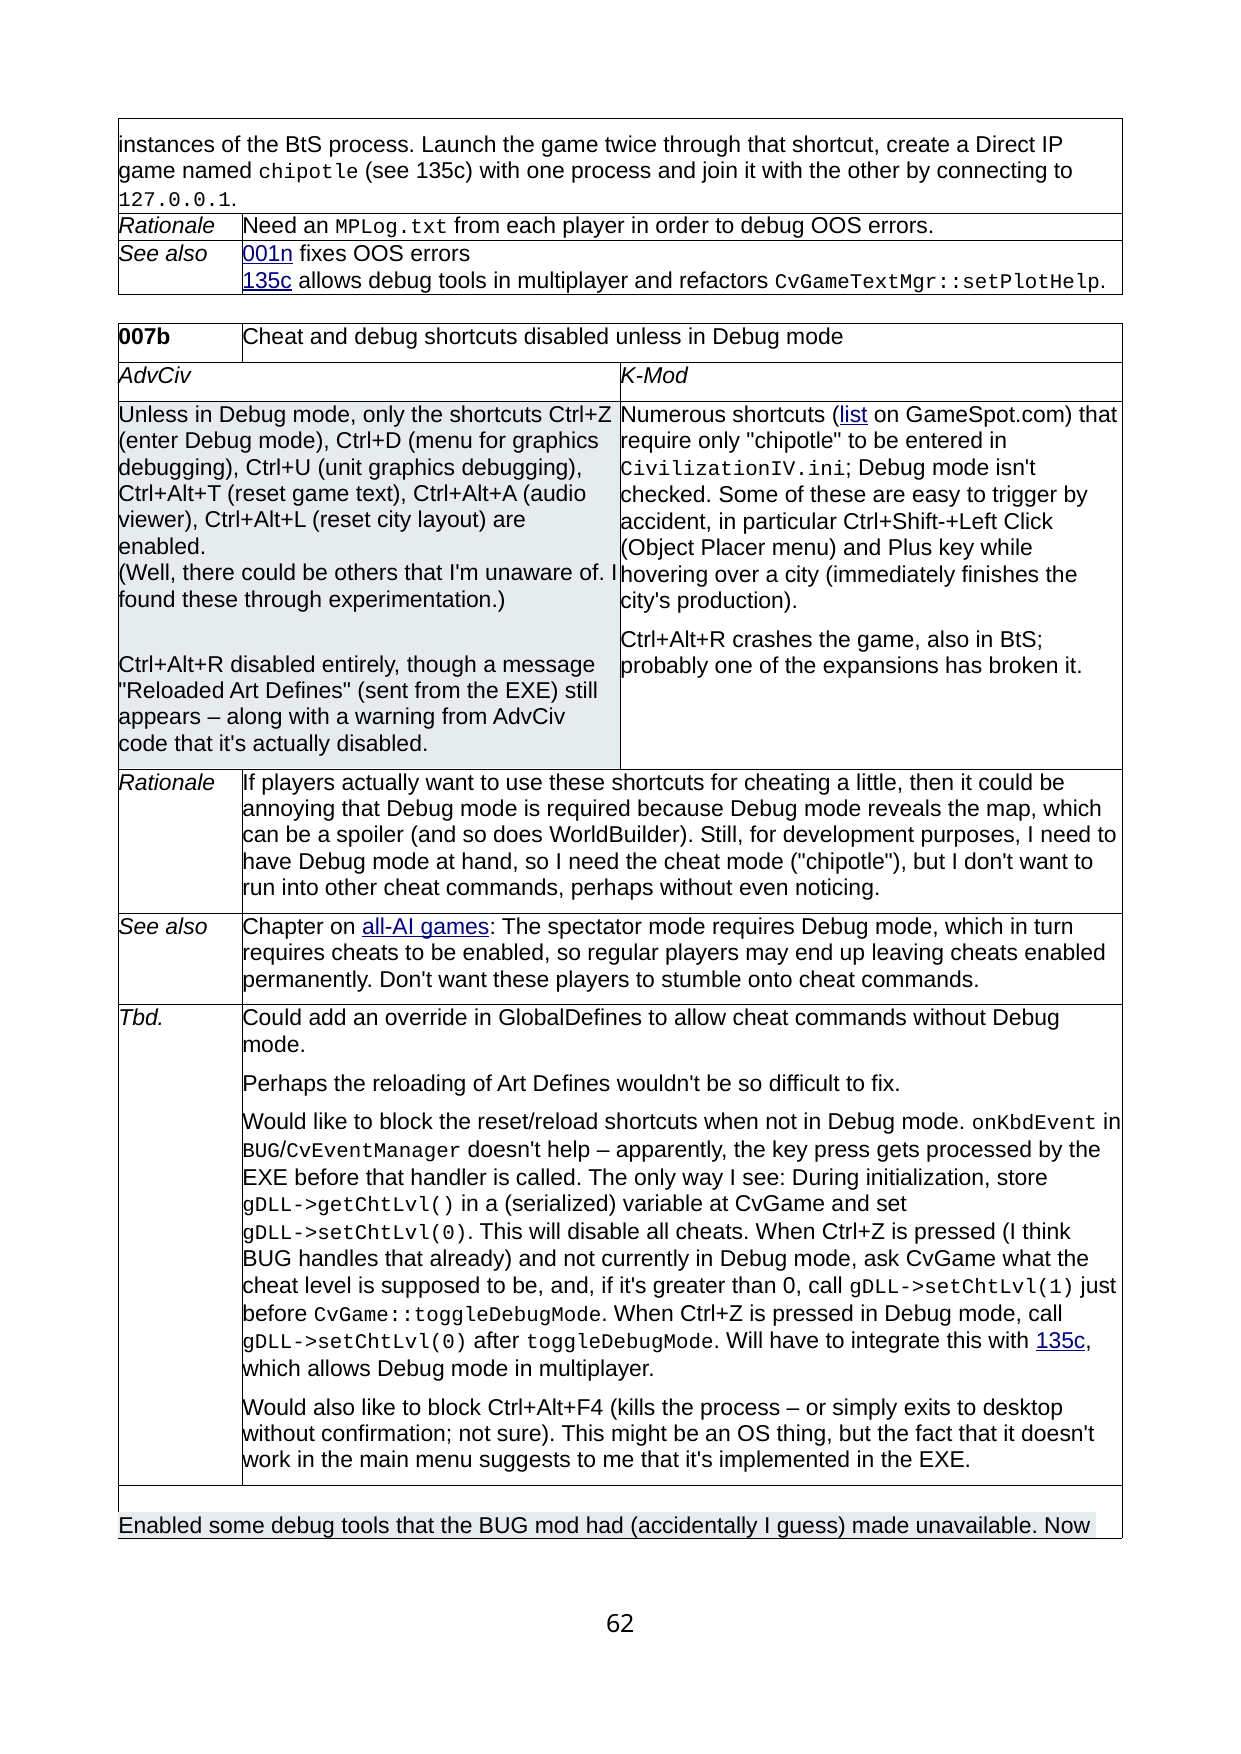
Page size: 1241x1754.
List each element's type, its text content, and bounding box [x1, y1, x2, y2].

table_cell Numerous shortcuts (list on GameSpot.com) that require only "chipotle" to be entered in CivilizationIV.ini; Debug mode isn't checked. Some of these are easy to trigger by accident, in particular Ctrl+Shift-+Left Click (Object Placer menu) and Plus key while hovering over a city (immediately finishes the city's production). Ctrl+Alt+R crashes the game, also in BtS; probably one of the expansions has broken it. [621, 402, 1122, 768]
table_cell See also [119, 914, 242, 1004]
table_cell If players actually want to use these shortcuts for cheating a little, then it could be annoying that Debug mode is required because Debug mode reveals the map, which can be a spoiler (and so does WorldBuilder). Still, for development purposes, I need to have Debug mode at hand, so I need the cheat mode ("chipotle"), but I don't want to run into other cheat commands, perhaps without even noticing. [243, 770, 1122, 913]
table_cell Enabled some debug tools that the BUG mod had (accidentally I guess) made unavailable. Now [119, 1486, 1122, 1538]
table_cell Tbd. [119, 1005, 242, 1485]
table_cell Could add an override in GlobalDefines to allow cheat commands without Debug mode. Perhaps the reloading of Art Defines wouldn't be so difficult to fix. Would like to block the reset/reload shortcuts when not in Debug mode. onKbdEvent in BUG/CvEventManager doesn't help – apparently, the key press gets processed by the EXE before that handler is called. The only way I see: During initialization, store gDLL->getChtLvl() in a (serialized) variable at CvGame and set gDLL->setChtLvl(0). This will disable all cheats. When Ctrl+Z is pressed (I think BUG handles that already) and not currently in Debug mode, ask CvGame what the cheat level is supposed to be, and, if it's greater than 0, call gDLL->setChtLvl(1) just before CvGame::toggleDebugMode. When Ctrl+Z is pressed in Debug mode, call gDLL->setChtLvl(0) after toggleDebugMode. Will have to integrate this with 135c, which allows Debug mode in multiplayer. Would also like to block Ctrl+Alt+F4 (kills the process – or simply exits to desktop without confirmation; not sure). This might be an OS thing, but the fact that it doesn't work in the main menu suggests to me that it's implemented in the EXE. [243, 1005, 1122, 1485]
table_cell K-Mod [621, 363, 1122, 401]
table_header Cheat and debug shortcuts disabled unless in Debug mode [243, 324, 1122, 362]
table_cell Rationale [119, 214, 242, 240]
table_cell AdvCiv [119, 363, 620, 401]
table_header 007b [119, 324, 242, 362]
table_cell Chapter on all-AI games: The spectator mode requires Debug mode, which in turn requires cheats to be enabled, so regular players may end up leaving cheats enabled permanently. Don't want these players to stumble onto cheat commands. [243, 914, 1122, 1004]
table_cell 001n fixes OOS errors 135c allows debug tools in multiplayer and refactors CvGameTextMgr::setPlotHelp. [243, 241, 1122, 294]
table_cell See also [119, 241, 242, 294]
table_cell instances of the BtS process. Launch the game twice through that shortcut, create a Direct IP game named chipotle (see 135c) with one process and join it with the other by connecting to 127.0.0.1. [119, 119, 1122, 212]
table_cell Unless in Debug mode, only the shortcuts Ctrl+Z (enter Debug mode), Ctrl+D (menu for graphics debugging), Ctrl+U (unit graphics debugging), Ctrl+Alt+T (reset game text), Ctrl+Alt+A (audio viewer), Ctrl+Alt+L (reset city layout) are enabled. (Well, there could be others that I'm unaware of. I found these through experimentation.) Ctrl+Alt+R disabled entirely, though a message "Reloaded Art Defines" (sent from the EXE) still appears – along with a warning from AdvCiv code that it's actually disabled. [119, 402, 620, 768]
table_cell Rationale [119, 770, 242, 913]
table_cell Need an MPLog.txt from each player in order to debug OOS errors. [243, 214, 1122, 240]
